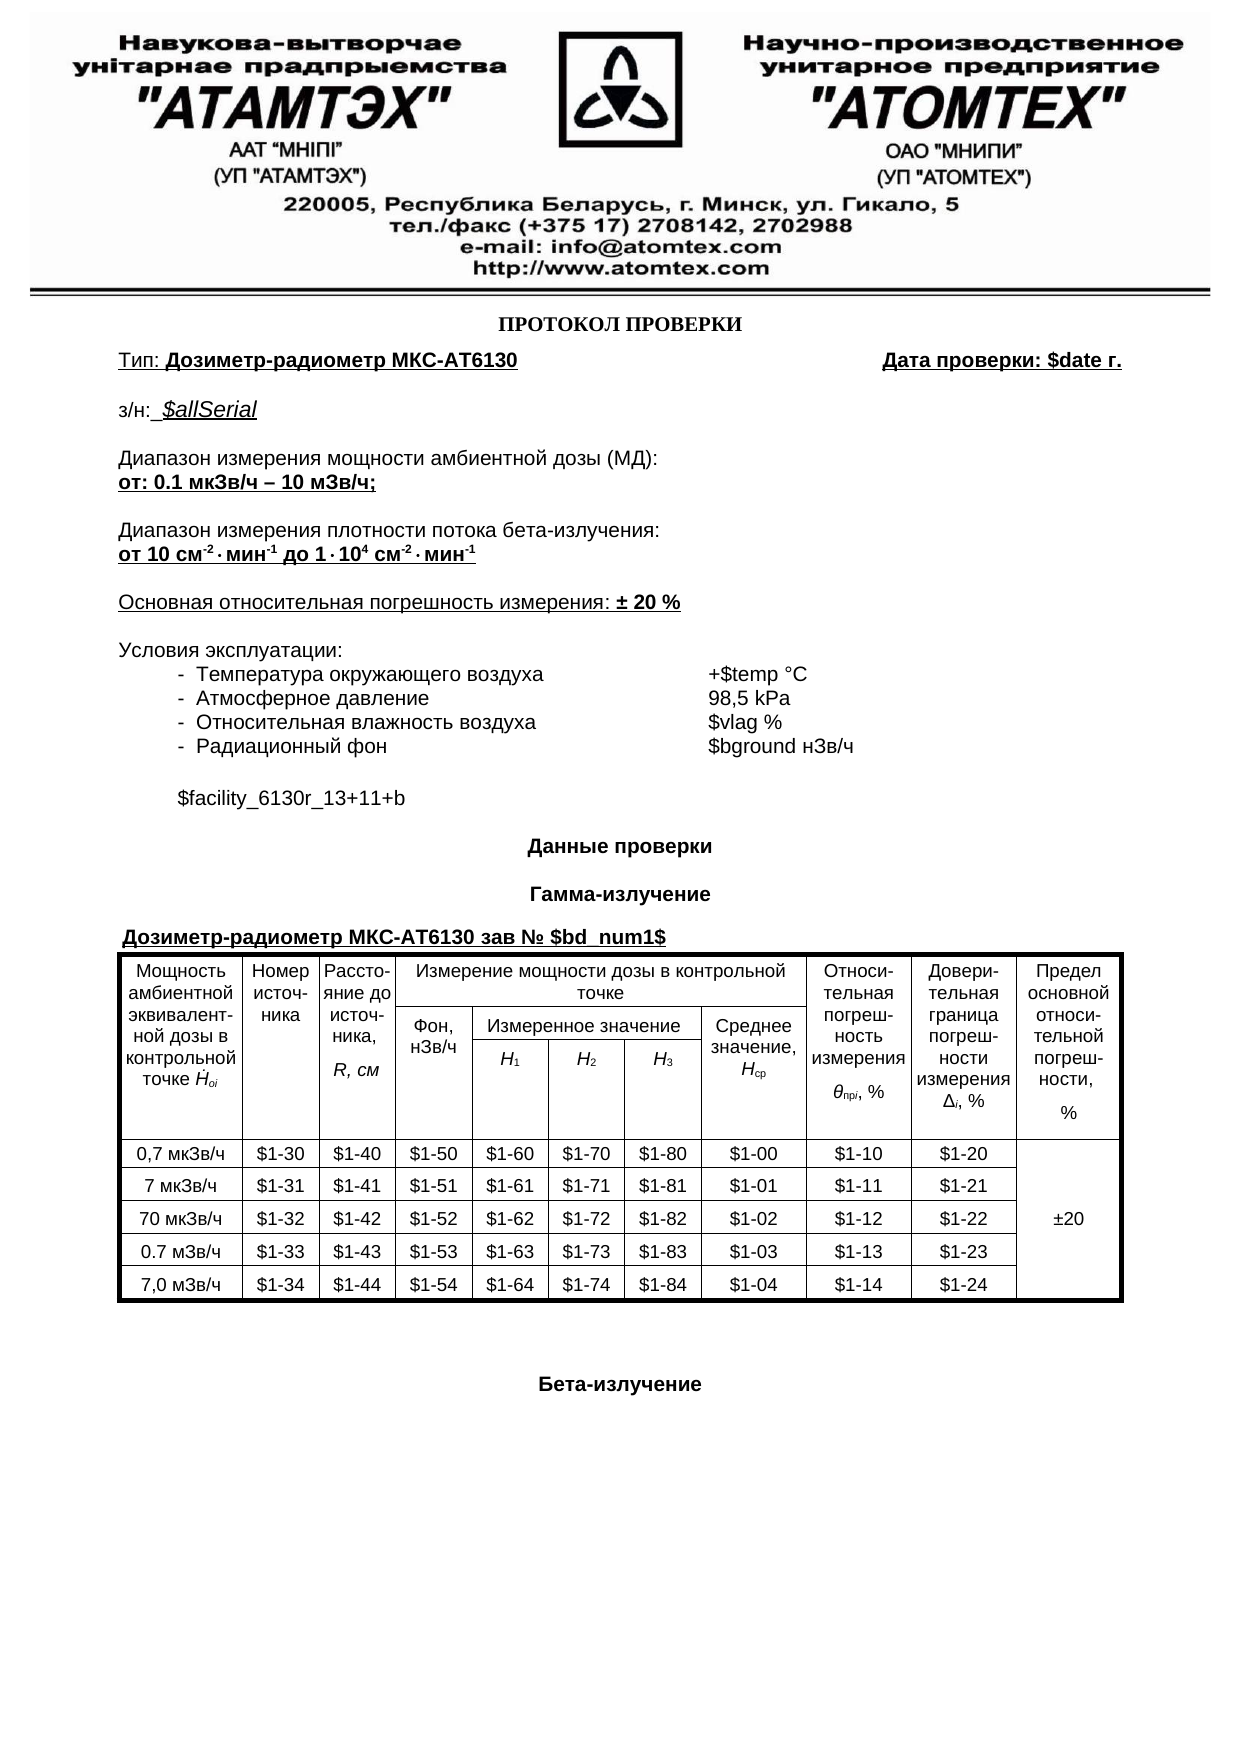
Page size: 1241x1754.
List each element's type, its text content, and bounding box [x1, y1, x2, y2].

text Диапазон измерения плотности потока бета-излучения: [118, 518, 1122, 542]
text от: 0.1 мкЗв/ч – 10 мЗв/ч; [118, 470, 1122, 494]
table_cell Номер источ-ника [243, 957, 319, 1139]
table_cell $1-22 [912, 1201, 1016, 1232]
table_cell $1-53 [396, 1234, 472, 1265]
table_cell 7,0 мЗв/ч [122, 1266, 242, 1298]
table_cell $1-70 [549, 1140, 624, 1167]
table_cell $1-73 [549, 1234, 624, 1265]
text ПРОТОКОЛ ПРОВЕРКИ [118, 312, 1122, 336]
table_cell H3 [625, 1040, 701, 1139]
text от 10 см-2мин-1 до 1104 см-2мин-1 [118, 542, 1122, 566]
table_cell $1-01 [702, 1168, 806, 1200]
text Диапазон измерения мощности амбиентной дозы (МД): [118, 446, 1122, 470]
table_cell $1-13 [807, 1234, 911, 1265]
table_cell $1-72 [549, 1201, 624, 1232]
table_cell $1-24 [912, 1266, 1016, 1298]
text Гамма-излучение [118, 882, 1122, 906]
table_cell H2 [549, 1040, 624, 1139]
table_cell $1-71 [549, 1168, 624, 1200]
table_cell $1-61 [473, 1168, 548, 1200]
table_cell $1-04 [702, 1266, 806, 1298]
table_cell $1-63 [473, 1234, 548, 1265]
table_cell ±20 [1017, 1140, 1119, 1298]
text - Относительная влажность воздуха $vlag % [177, 709, 1122, 733]
table_cell Рассто-яние до источ-ника, R, см [320, 957, 395, 1139]
table_cell 0.7 мЗв/ч [122, 1234, 242, 1265]
text - Радиационный фон $bground нЗв/ч [177, 733, 1122, 757]
table_cell $1-23 [912, 1234, 1016, 1265]
table_cell H1 [473, 1040, 548, 1139]
table_cell $1-10 [807, 1140, 911, 1167]
table_cell $1-54 [396, 1266, 472, 1298]
table_cell Мощность амбиентной эквивалент-ной дозы в контрольной точке Ḣoi [122, 957, 242, 1139]
table_cell $1-83 [625, 1234, 701, 1265]
table_cell $1-50 [396, 1140, 472, 1167]
table_cell $1-34 [243, 1266, 319, 1298]
table_cell $1-33 [243, 1234, 319, 1265]
table_cell 7 мкЗв/ч [122, 1168, 242, 1200]
picture [29, 12, 1211, 298]
table_cell $1-31 [243, 1168, 319, 1200]
table_cell $1-20 [912, 1140, 1016, 1167]
table_cell Измерение мощности дозы в контрольной точке [396, 957, 806, 1006]
table_cell $1-30 [243, 1140, 319, 1167]
table_cell Среднее значение, Hср [702, 1007, 806, 1139]
table_cell $1-62 [473, 1201, 548, 1232]
table_cell $1-32 [243, 1201, 319, 1232]
text Бета-излучение [118, 1371, 1122, 1395]
table_cell 0,7 мкЗв/ч [122, 1140, 242, 1167]
text $facility_6130r_13+11+b [118, 786, 1122, 810]
text Тип: Дозиметр-радиометр МКС-AT6130 Дата проверки: $date г. [118, 348, 1122, 372]
table_cell $1-41 [320, 1168, 395, 1200]
table_cell $1-12 [807, 1201, 911, 1232]
table_cell $1-52 [396, 1201, 472, 1232]
text - Температура окружающего воздуха +$temp °C [177, 662, 1122, 686]
table_cell $1-11 [807, 1168, 911, 1200]
table_cell $1-81 [625, 1168, 701, 1200]
text - Атмосферное давление 98,5 kPa [177, 686, 1122, 709]
text з/н:_$allSerial [118, 396, 1122, 422]
text Основная относительная погрешность измерения: ± 20 % [118, 590, 1122, 614]
table_cell $1-03 [702, 1234, 806, 1265]
table_cell $1-51 [396, 1168, 472, 1200]
table_cell $1-82 [625, 1201, 701, 1232]
table_cell $1-74 [549, 1266, 624, 1298]
table_cell $1-02 [702, 1201, 806, 1232]
table_cell $1-64 [473, 1266, 548, 1298]
table_header Дозиметр-радиометр МКС-AT6130 зав № $bd_num1$ [119, 906, 1121, 952]
table_cell $1-44 [320, 1266, 395, 1298]
table_cell 70 мкЗв/ч [122, 1201, 242, 1232]
text Данные проверки [118, 834, 1122, 858]
table_cell $1-43 [320, 1234, 395, 1265]
table_cell $1-84 [625, 1266, 701, 1298]
table_cell Фон, нЗв/ч [396, 1007, 472, 1139]
text Условия эксплуатации: [118, 638, 1122, 662]
table_cell $1-60 [473, 1140, 548, 1167]
table_cell $1-40 [320, 1140, 395, 1167]
table_cell $1-80 [625, 1140, 701, 1167]
table_cell $1-00 [702, 1140, 806, 1167]
table_cell $1-14 [807, 1266, 911, 1298]
table_cell $1-42 [320, 1201, 395, 1232]
table_cell Относи-тельная погреш-ность измерения θпрi, % [807, 957, 911, 1139]
table_cell Предел основной относи-тельной погреш-ности, % [1017, 957, 1119, 1139]
table_cell Измеренное значение [473, 1007, 701, 1039]
table_cell Довери-тельная граница погреш-ности измерения Δi, % [912, 957, 1016, 1139]
table_cell $1-21 [912, 1168, 1016, 1200]
